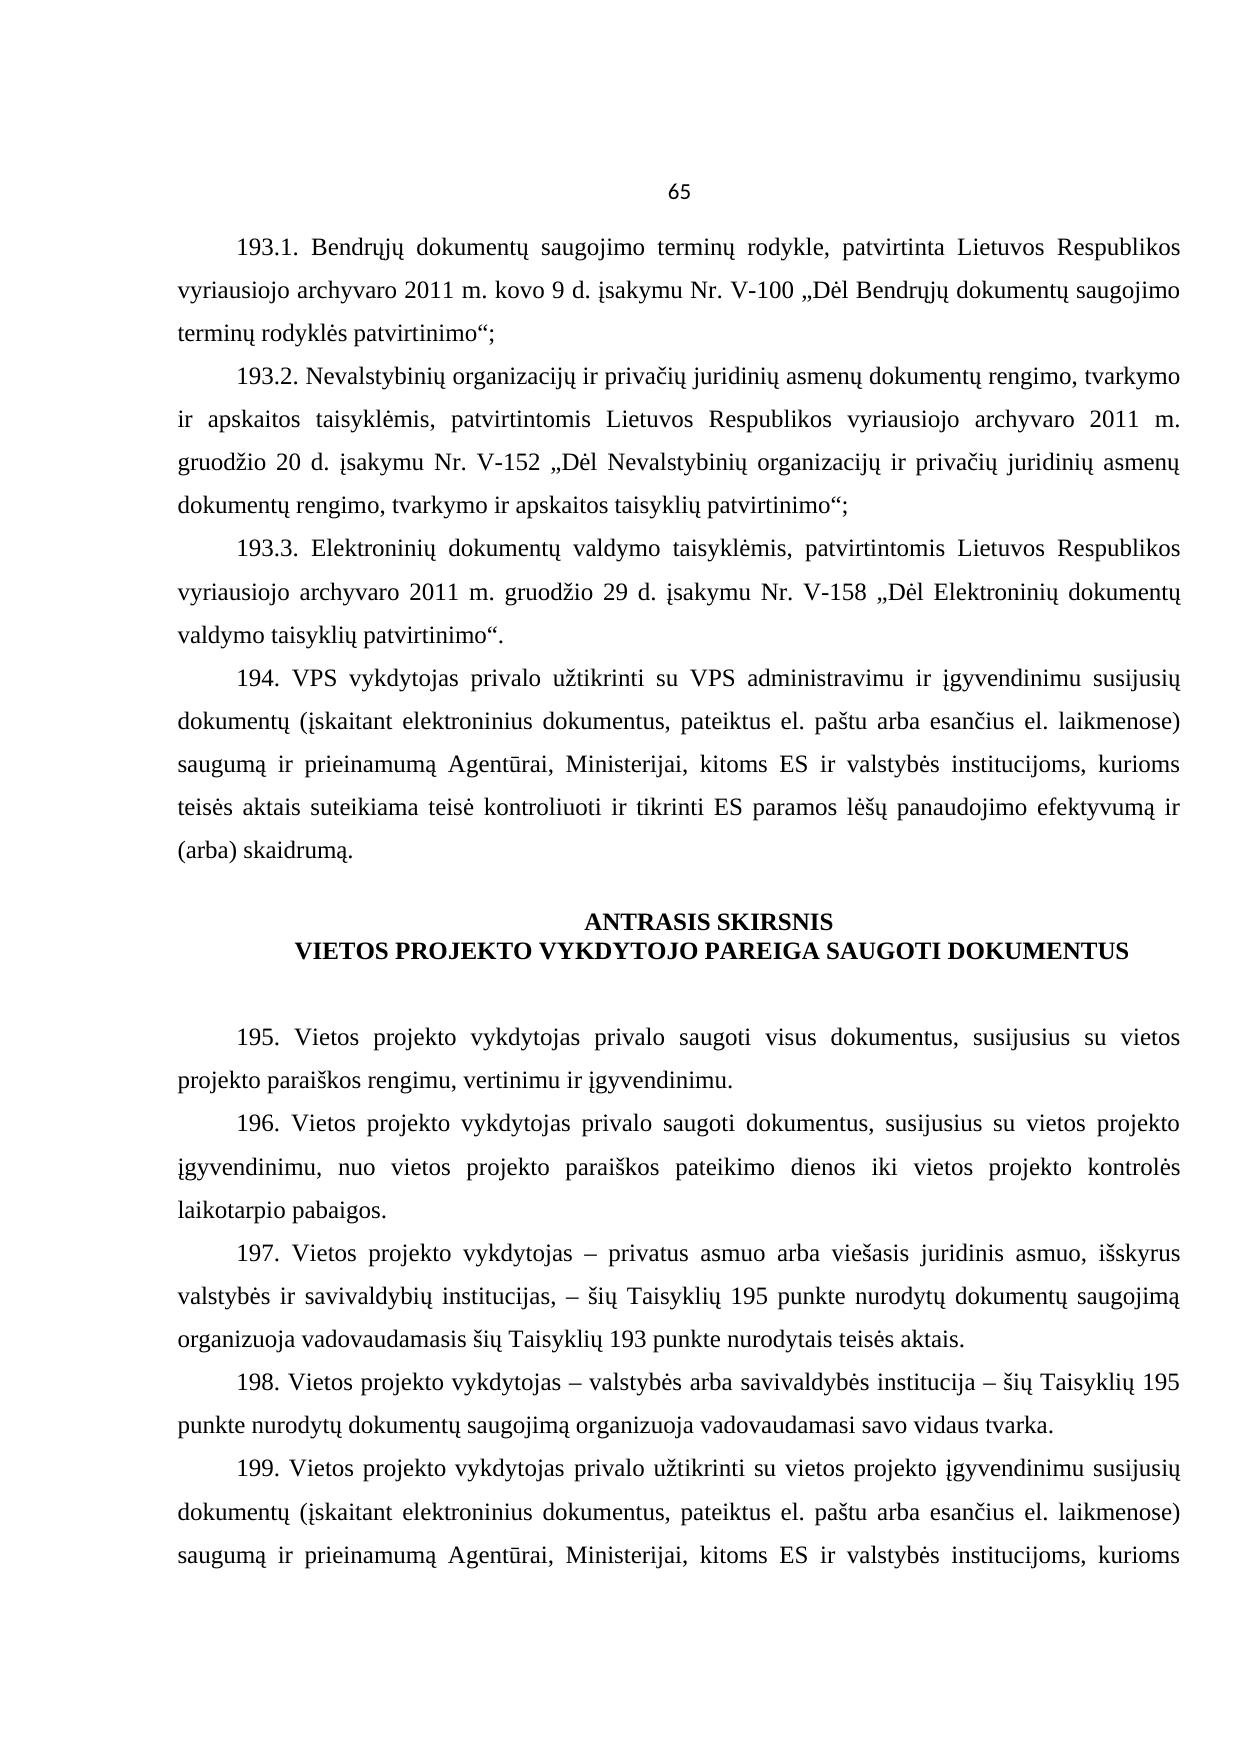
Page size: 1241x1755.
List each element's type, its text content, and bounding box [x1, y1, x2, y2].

text VIETOS PROJEKTO VYKDYTOJO PAREIGA SAUGOTI DOKUMENTUS [177, 936, 1181, 965]
text 198. Vietos projekto vykdytojas – valstybės arba savivaldybės institucija – šių Taisyklių 195 punkte nurodytų dokumentų saugojimą organizuoja vadovaudamasi savo vidaus tvarka. [177, 1367, 1181, 1439]
text 193.1. Bendrųjų dokumentų saugojimo terminų rodykle, patvirtinta Lietuvos Respublikos vyriausiojo archyvaro 2011 m. kovo 9 d. įsakymu Nr. V-100 „Dėl Bendrųjų dokumentų saugojimo terminų rodyklės patvirtinimo“; [177, 232, 1181, 347]
text 197. Vietos projekto vykdytojas – privatus asmuo arba viešasis juridinis asmuo, išskyrus valstybės ir savivaldybių institucijas, – šių Taisyklių 195 punkte nurodytų dokumentų saugojimą organizuoja vadovaudamasis šių Taisyklių 193 punkte nurodytais teisės aktais. [177, 1238, 1181, 1353]
text 196. Vietos projekto vykdytojas privalo saugoti dokumentus, susijusius su vietos projekto įgyvendinimu, nuo vietos projekto paraiškos pateikimo dienos iki vietos projekto kontrolės laikotarpio pabaigos. [177, 1108, 1181, 1223]
text 194. VPS vykdytojas privalo užtikrinti su VPS administravimu ir įgyvendinimu susijusių dokumentų (įskaitant elektroninius dokumentus, pateiktus el. paštu arba esančius el. laikmenose) saugumą ir prieinamumą Agentūrai, Ministerijai, kitoms ES ir valstybės institucijoms, kurioms teisės aktais suteikiama teisė kontroliuoti ir tikrinti ES paramos lėšų panaudojimo efektyvumą ir (arba) skaidrumą. [177, 663, 1181, 864]
text 195. Vietos projekto vykdytojas privalo saugoti visus dokumentus, susijusius su vietos projekto paraiškos rengimu, vertinimu ir įgyvendinimu. [177, 1022, 1181, 1094]
text 193.2. Nevalstybinių organizacijų ir privačių juridinių asmenų dokumentų rengimo, tvarkymo ir apskaitos taisyklėmis, patvirtintomis Lietuvos Respublikos vyriausiojo archyvaro 2011 m. gruodžio 20 d. įsakymu Nr. V-152 „Dėl Nevalstybinių organizacijų ir privačių juridinių asmenų dokumentų rengimo, tvarkymo ir apskaitos taisyklių patvirtinimo“; [177, 361, 1181, 519]
text 199. Vietos projekto vykdytojas privalo užtikrinti su vietos projekto įgyvendinimu susijusių dokumentų (įskaitant elektroninius dokumentus, pateiktus el. paštu arba esančius el. laikmenose) saugumą ir prieinamumą Agentūrai, Ministerijai, kitoms ES ir valstybės institucijoms, kurioms [177, 1453, 1181, 1568]
text ANTRASIS SKIRSNIS [177, 907, 1181, 936]
text 193.3. Elektroninių dokumentų valdymo taisyklėmis, patvirtintomis Lietuvos Respublikos vyriausiojo archyvaro 2011 m. gruodžio 29 d. įsakymu Nr. V-158 „Dėl Elektroninių dokumentų valdymo taisyklių patvirtinimo“. [177, 533, 1181, 648]
